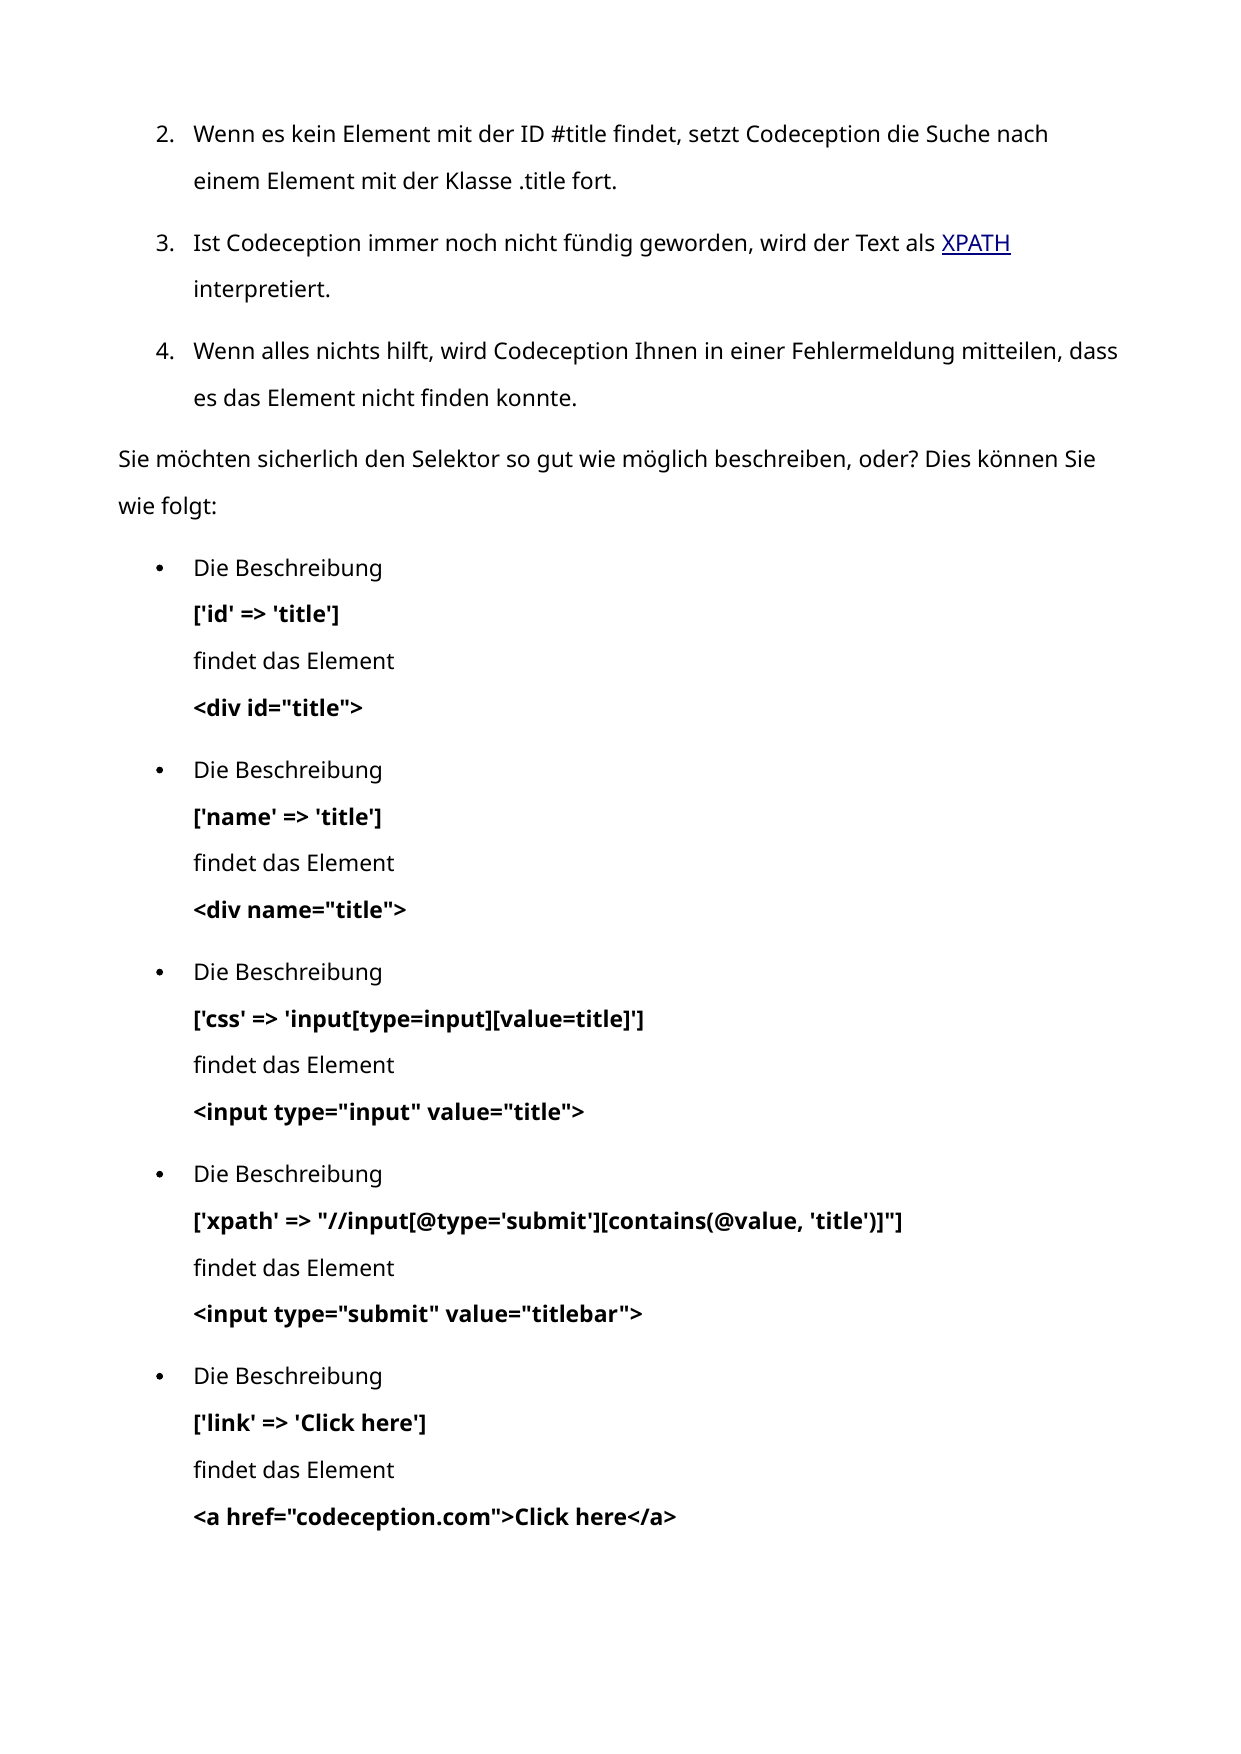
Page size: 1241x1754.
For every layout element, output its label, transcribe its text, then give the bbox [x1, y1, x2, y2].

list Ist Codeception immer noch nicht fündig geworden, wird der Text als XPATH interpretiert. [156, 226, 1122, 304]
list Die Beschreibung ['xpath' => "//input[@type='submit'][contains(@value, 'title')]"] findet das Element <input type="submit" value="titlebar"> [156, 1158, 1122, 1329]
list Die Beschreibung ['name' => 'title'] findet das Element <div name="title"> [156, 753, 1122, 925]
list Die Beschreibung ['id' => 'title'] findet das Element <div id="title"> [156, 551, 1122, 723]
list Wenn alles nichts hilft, wird Codeception Ihnen in einer Fehlermeldung mitteilen, dass es das Element nicht finden konnte. [156, 335, 1122, 413]
text Sie möchten sicherlich den Selektor so gut wie möglich beschreiben, oder? Dies können Sie wie folgt: [118, 443, 1122, 521]
list Die Beschreibung ['css' => 'input[type=input][value=title]'] findet das Element <input type="input" value="title"> [156, 956, 1122, 1127]
list Wenn es kein Element mit der ID #title findet, setzt Codeception die Suche nach einem Element mit der Klasse .title fort. [156, 118, 1122, 196]
list Die Beschreibung ['link' => 'Click here'] findet das Element <a href="codeception.com">Click here</a> [156, 1360, 1122, 1532]
